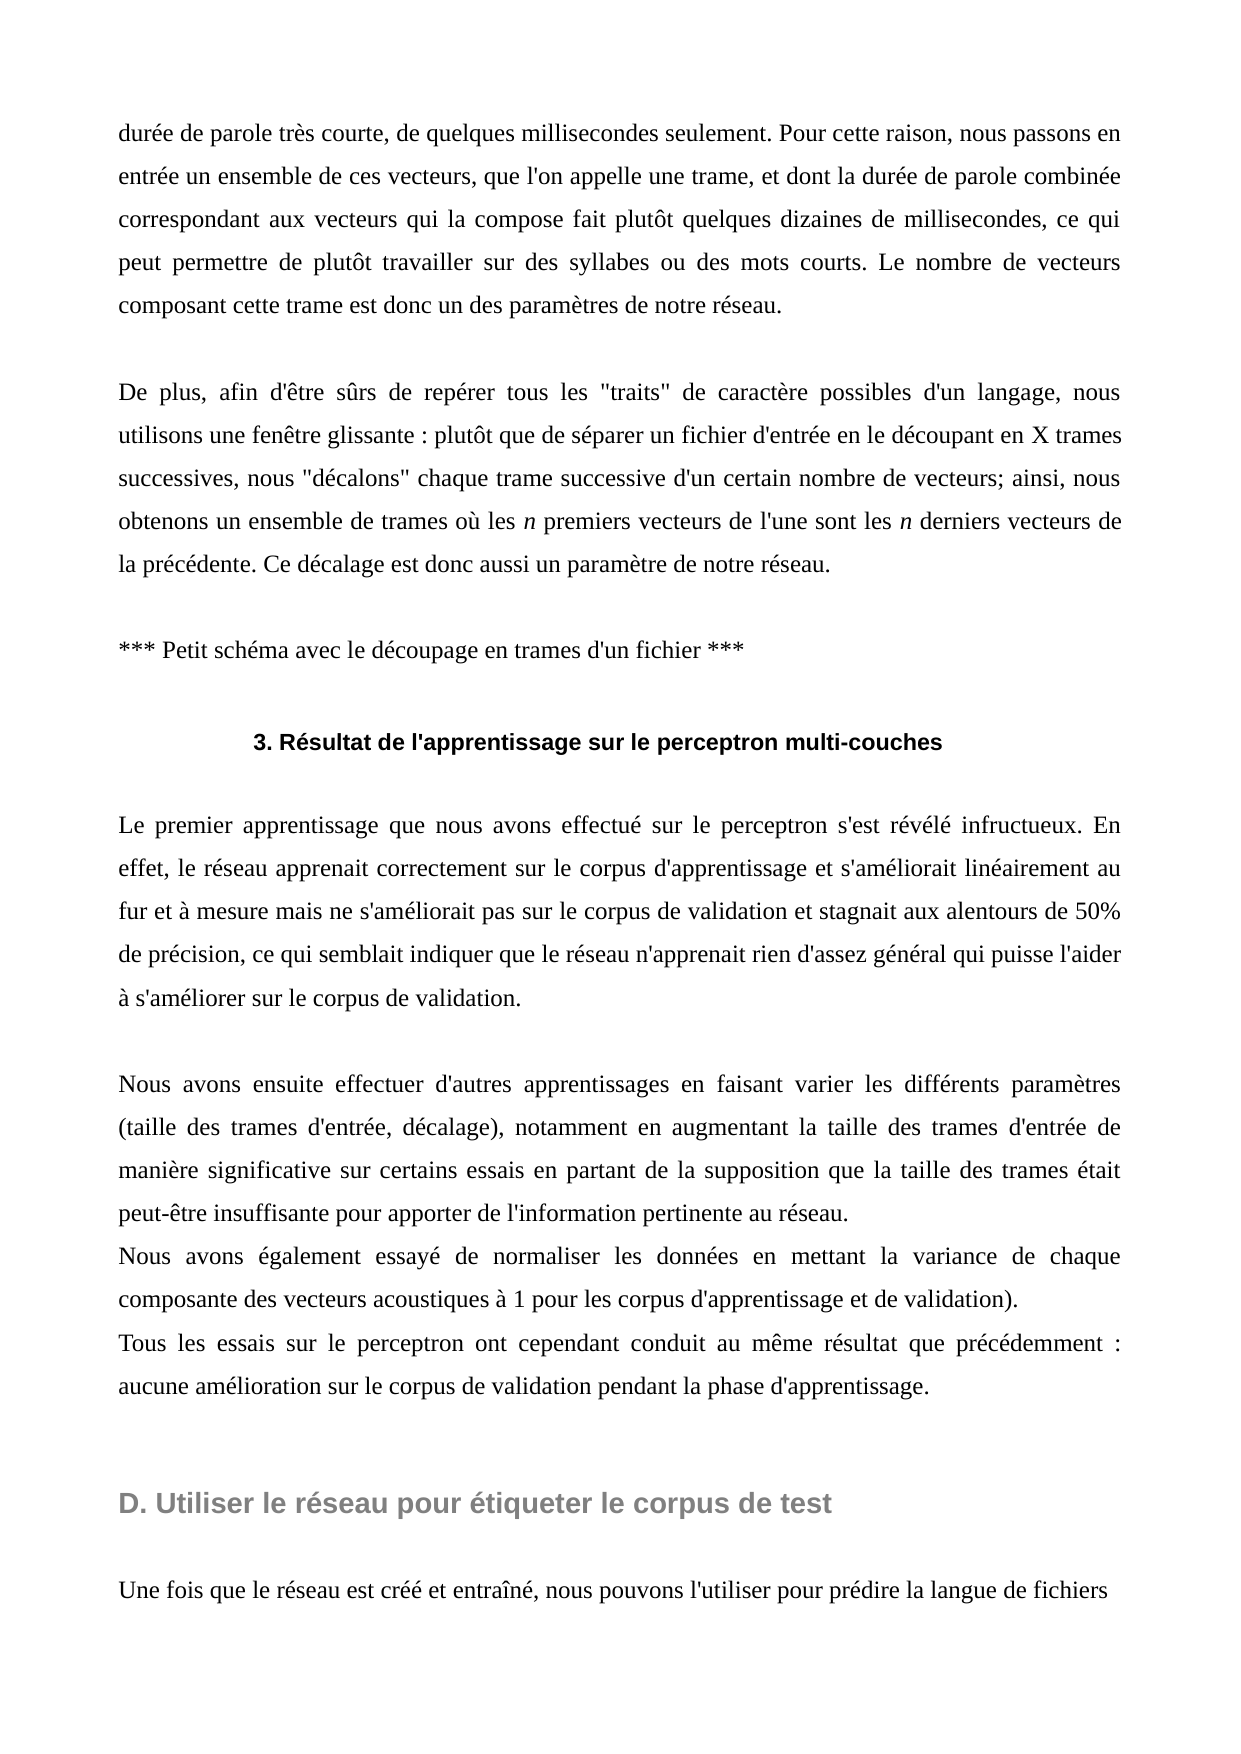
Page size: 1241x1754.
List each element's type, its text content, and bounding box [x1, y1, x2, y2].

text Nous avons ensuite effectuer d'autres apprentissages en faisant varier les différents paramètres (taille des trames d'entrée, décalage), notamment en augmentant la taille des trames d'entrée de manière significative sur certains essais en partant de la supposition que la taille des trames était peut-être insuffisante pour apporter de l'information pertinente au réseau. [118, 1069, 1122, 1227]
text De plus, afin d'être sûrs de repérer tous les "traits" de caractère possibles d'un langage, nous utilisons une fenêtre glissante : plutôt que de séparer un fichier d'entrée en le découpant en X trames successives, nous "décalons" chaque trame successive d'un certain nombre de vecteurs; ainsi, nous obtenons un ensemble de trames où les n premiers vecteurs de l'une sont les n derniers vecteurs de la précédente. Ce décalage est donc aussi un paramètre de notre réseau. [118, 377, 1122, 578]
text Tous les essais sur le perceptron ont cependant conduit au même résultat que précédemment : aucune amélioration sur le corpus de validation pendant la phase d'apprentissage. [118, 1328, 1122, 1399]
text durée de parole très courte, de quelques millisecondes seulement. Pour cette raison, nous passons en entrée un ensemble de ces vecteurs, que l'on appelle une trame, et dont la durée de parole combinée correspondant aux vecteurs qui la compose fait plutôt quelques dizaines de millisecondes, ce qui peut permettre de plutôt travailler sur des syllabes ou des mots courts. Le nombre de vecteurs composant cette trame est donc un des paramètres de notre réseau. [118, 118, 1122, 319]
subtitle D. Utiliser le réseau pour étiqueter le corpus de test [118, 1486, 1122, 1520]
text Nous avons également essayé de normaliser les données en mettant la variance de chaque composante des vecteurs acoustiques à 1 pour les corpus d'apprentissage et de validation). [118, 1241, 1122, 1313]
subtitle 3. Résultat de l'apprentissage sur le perceptron multi-couches [118, 728, 1122, 755]
text *** Petit schéma avec le découpage en trames d'un fichier *** [118, 636, 1122, 664]
text Le premier apprentissage que nous avons effectué sur le perceptron s'est révélé infructueux. En effet, le réseau apprenait correctement sur le corpus d'apprentissage et s'améliorait linéairement au fur et à mesure mais ne s'améliorait pas sur le corpus de validation et stagnait aux alentours de 50% de précision, ce qui semblait indiquer que le réseau n'apprenait rien d'assez général qui puisse l'aider à s'améliorer sur le corpus de validation. [118, 810, 1122, 1011]
text Une fois que le réseau est créé et entraîné, nous pouvons l'utiliser pour prédire la langue de fichiers [118, 1575, 1122, 1604]
